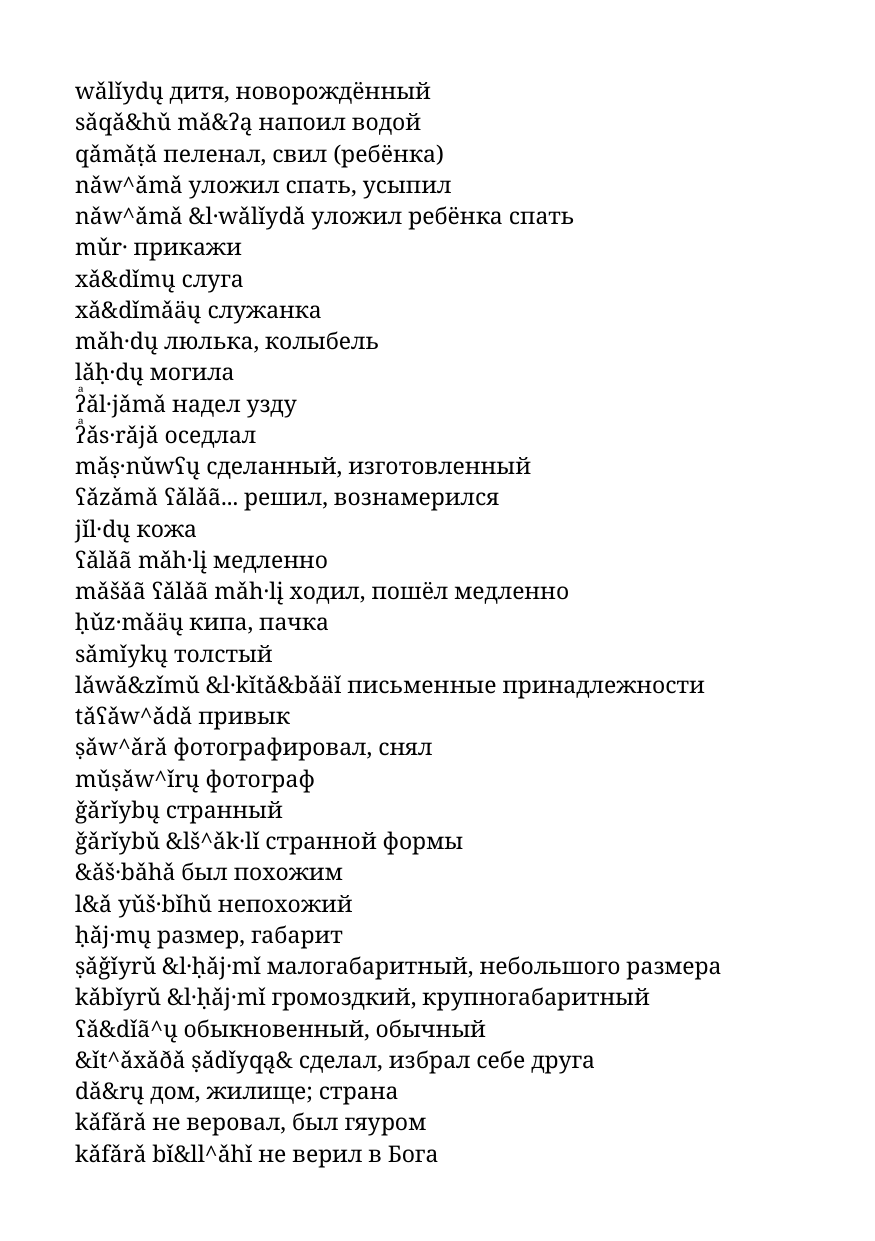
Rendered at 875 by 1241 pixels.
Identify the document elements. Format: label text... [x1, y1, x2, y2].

text ǧǎrǐybų странный‎ [75, 794, 799, 825]
text ṣǎǧǐyrǔ &l·ḥǎj·mǐ малогаба­ритный, небольшого размера‎ [75, 950, 799, 981]
text dǎ&rų дом, жилище; страна‎ [75, 1075, 799, 1106]
text mǔṣǎw^ǐrų фотограф‎ [75, 762, 799, 794]
text lǎḥ·dų могила‎ [75, 356, 799, 387]
text wǎlǐydų дитя, новорождён­ный‎ [75, 75, 799, 106]
text kǎbǐyrǔ &l·ḥǎj·mǐ громозд­кий, крупногабаритный‎ [75, 981, 799, 1012]
text ʕǎlǎã mǎh·lį медленно‎ [75, 544, 799, 575]
text ʔͣǎl·jǎmǎ надел узду‎ [75, 387, 799, 419]
text jǐl·dų кожа‎ [75, 512, 799, 544]
text ǧǎrǐybǔ &lš^ǎk·lǐ странной формы‎ [75, 825, 799, 856]
text ʕǎ&dǐã^ų обыкновенный, обычный‎ [75, 1012, 799, 1044]
text sǎmǐykų толстый‎ [75, 637, 799, 669]
text ḥǎj·mų размер, габарит‎ [75, 919, 799, 950]
text l&ǎ yǔš·bǐhǔ непохожий‎ [75, 887, 799, 919]
text tǎʕǎw^ǎdǎ привык‎ [75, 700, 799, 731]
text nǎw^ǎmǎ уложил спать, усыпил‎ [75, 169, 799, 200]
text mǎṣ·nǔwʕų сделанный, изго­товленный‎ [75, 450, 799, 481]
text nǎw^ǎmǎ &l·wǎlǐydǎ уложил ребён­ка спать‎ [75, 200, 799, 231]
text kǎfǎrǎ не веровал, был гяу­ром‎ [75, 1106, 799, 1137]
text kǎfǎrǎ bǐ&ll^ǎhǐ не верил в Бога‎ [75, 1137, 799, 1169]
text xǎ&dǐmǎäų служанка‎ [75, 294, 799, 325]
text mǎh·dų люлька, колыбель‎ [75, 325, 799, 356]
text ʕǎzǎmǎ ʕǎlǎã... решил, воз­намерился‎ [75, 481, 799, 512]
text xǎ&dǐmų слуга‎ [75, 262, 799, 294]
text mǔr· прикажи‎ [75, 231, 799, 262]
text mǎšǎã ʕǎlǎã mǎh·lį хо­дил, пошёл медленно‎ [75, 575, 799, 606]
text qǎmǎṭǎ пеленал, свил (ребён­ка)‎ [75, 137, 799, 169]
text &ǐt^ǎxǎðǎ ṣǎdǐyqą& сделал, из­брал себе друга‎ [75, 1044, 799, 1075]
text ʔͣǎs·rǎjǎ оседлал‎ [75, 419, 799, 450]
text ṣǎw^ǎrǎ фотографировал, снял‎ [75, 731, 799, 762]
text sǎqǎ&hǔ mǎ&ʔą напоил водой‎ [75, 106, 799, 137]
text &ǎš·bǎhǎ был похожим‎ [75, 856, 799, 887]
text ḥǔz·mǎäų кипа, пачка‎ [75, 606, 799, 637]
text lǎwǎ&zǐmǔ &l·kǐtǎ&bǎäǐ письмен­ные принадлежности‎ [75, 669, 799, 700]
